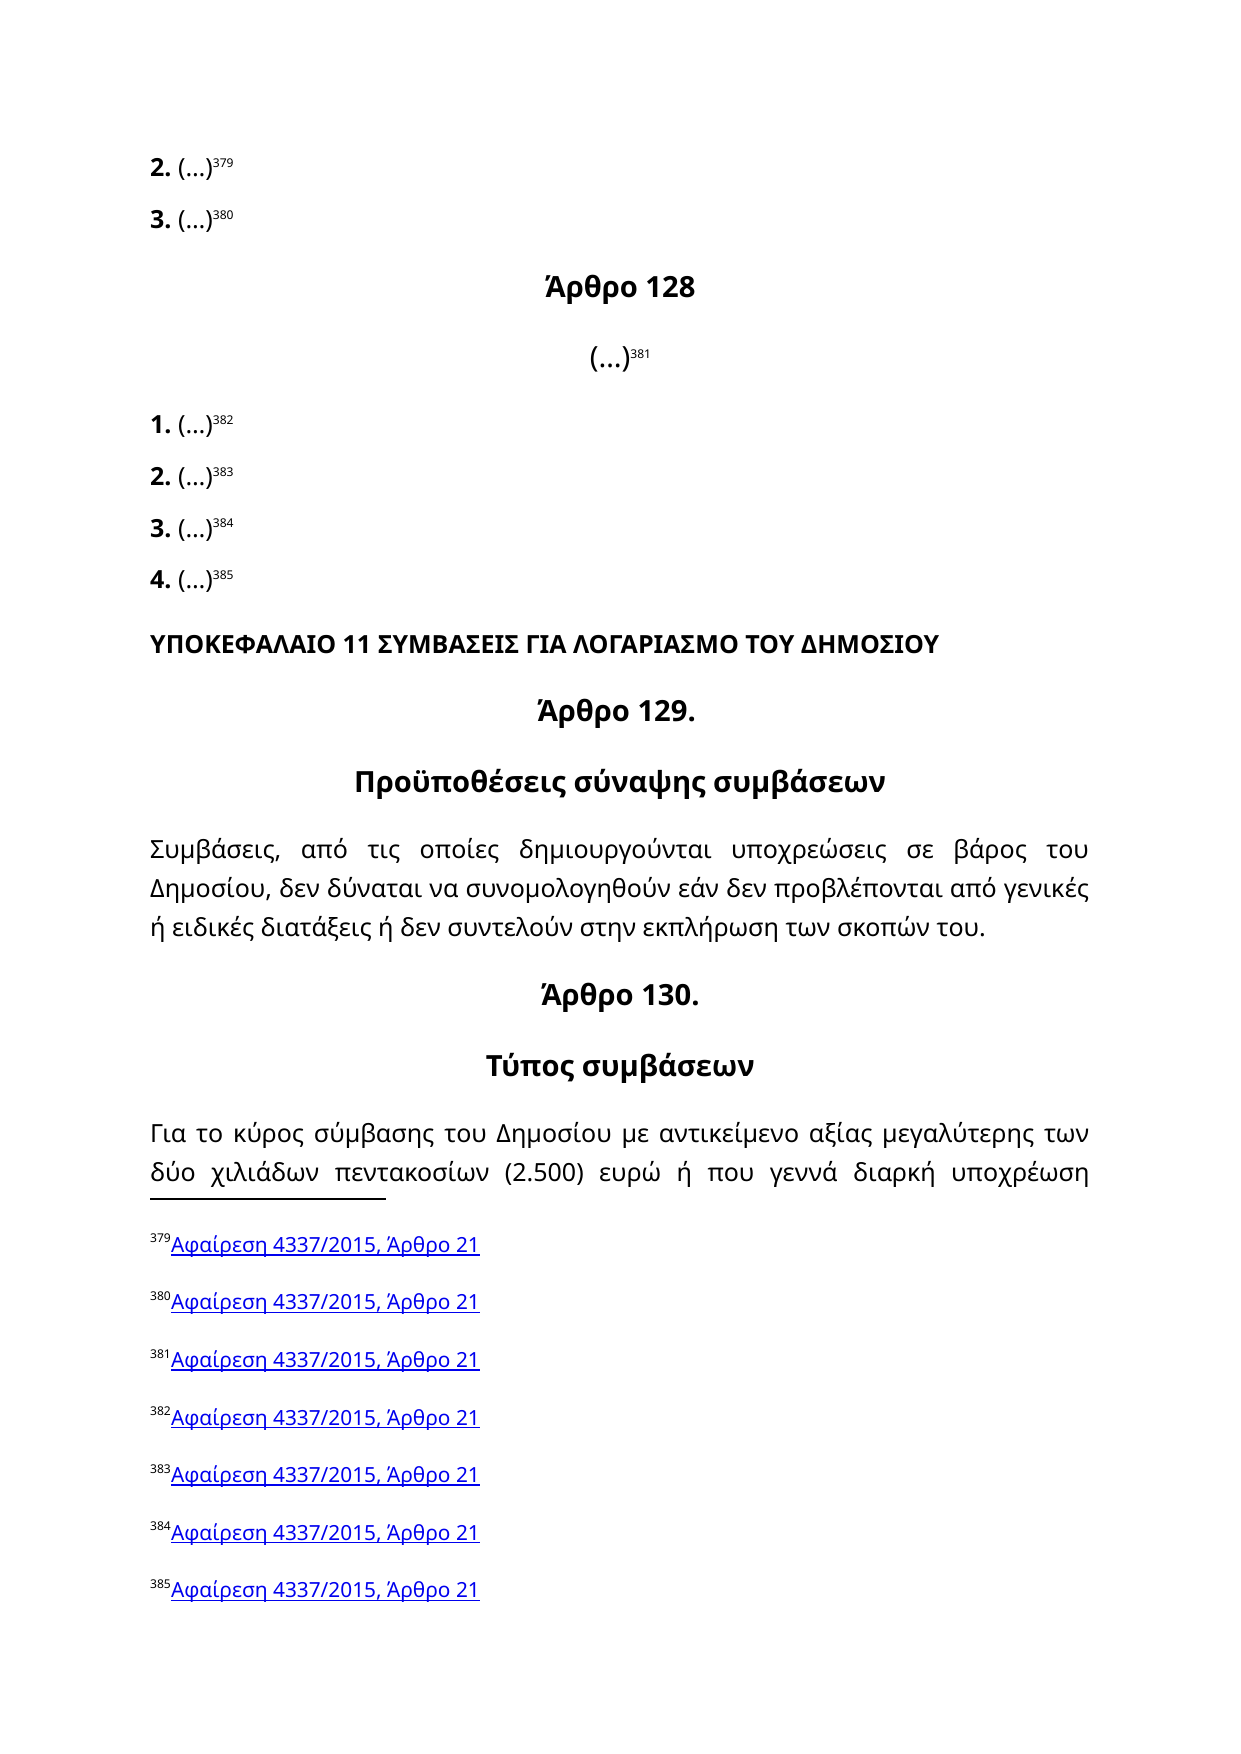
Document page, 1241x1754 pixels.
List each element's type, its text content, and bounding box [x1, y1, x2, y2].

text Αφαίρεση 4337/2015, Άρθρο 21 [150, 1230, 1090, 1258]
text 2. (…) [150, 150, 1090, 184]
text Αφαίρεση 4337/2015, Άρθρο 21 [150, 1576, 1090, 1604]
subtitle Προϋποθέσεις σύναψης συμβάσεων [150, 761, 1090, 801]
text 1. (…) [150, 407, 1090, 441]
text Συμβάσεις, από τις οποίες δημιουργούνται υποχρεώσεις σε βάρος του Δημοσίου, δεν δύναται να συνομολογηθούν εάν δεν προβλέπονται από γενικές ή ειδικές διατάξεις ή δεν συντελούν στην εκπλήρωση των σκοπών του. [150, 832, 1090, 944]
text ΥΠΟΚΕΦΑΛΑΙΟ 11 ΣΥΜΒΑΣΕΙΣ ΓΙΑ ΛΟΓΑΡΙΑΣΜΟ ΤΟΥ ΔΗΜΟΣΙΟΥ [150, 626, 1090, 660]
text 4. (…) [150, 562, 1090, 596]
subtitle Άρθρο 128 [150, 266, 1090, 306]
subtitle Άρθρο 129. [150, 690, 1090, 730]
text Αφαίρεση 4337/2015, Άρθρο 21 [150, 1403, 1090, 1431]
text 3. (…) [150, 510, 1090, 544]
text 2. (…) [150, 459, 1090, 493]
subtitle Τύπος συμβάσεων [150, 1045, 1090, 1084]
text Αφαίρεση 4337/2015, Άρθρο 21 [150, 1460, 1090, 1489]
subtitle (…) [150, 336, 1090, 376]
text Αφαίρεση 4337/2015, Άρθρο 21 [150, 1518, 1090, 1546]
subtitle Άρθρο 130. [150, 974, 1090, 1014]
text 3. (…) [150, 202, 1090, 236]
text Αφαίρεση 4337/2015, Άρθρο 21 [150, 1345, 1090, 1373]
text Για το κύρος σύμβασης του Δημοσίου με αντικείμενο αξίας μεγαλύτερης των δύο χιλιάδων πεντακοσίων (2.500) ευρώ ή που γεννά διαρκή υποχρέωση [150, 1115, 1090, 1189]
text Αφαίρεση 4337/2015, Άρθρο 21 [150, 1287, 1090, 1316]
